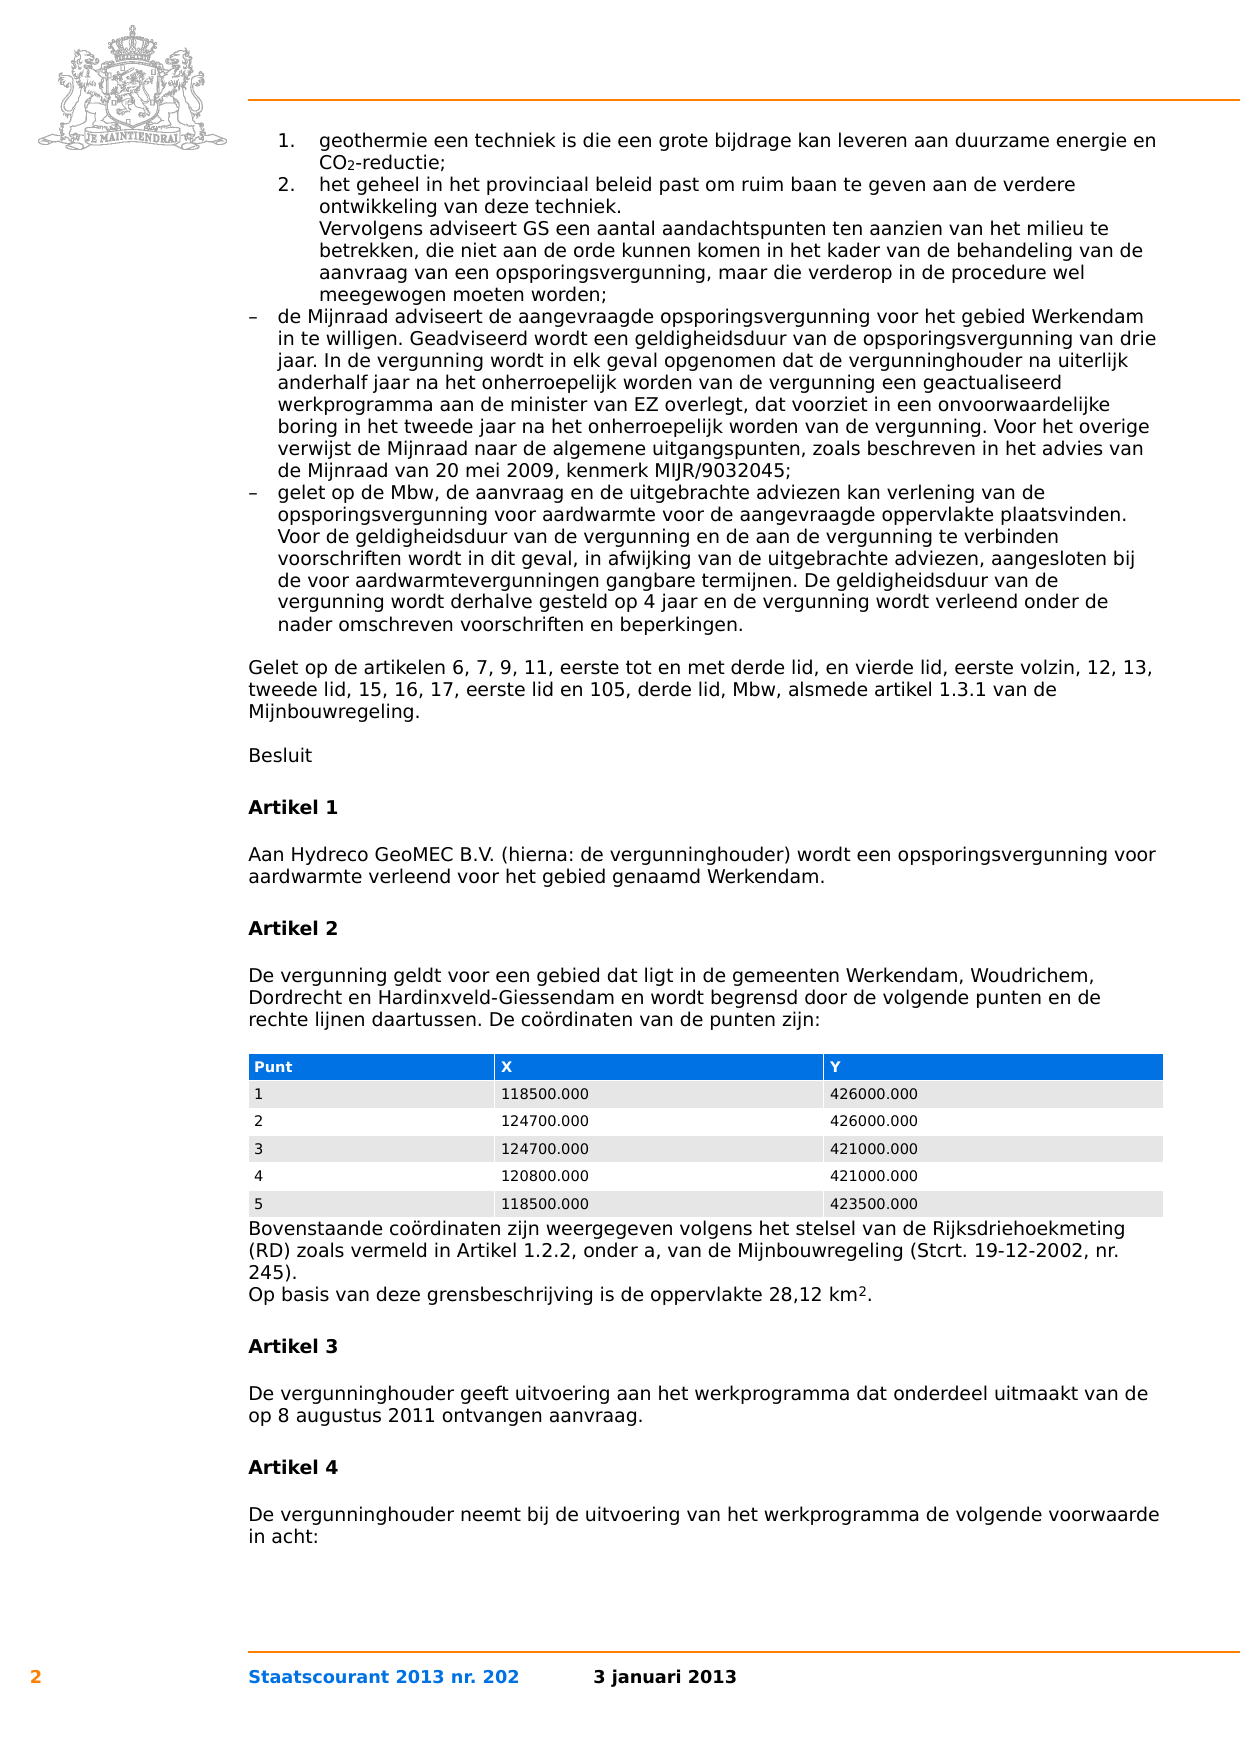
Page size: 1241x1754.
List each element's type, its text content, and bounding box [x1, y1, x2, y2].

text – de Mijnraad adviseert de aangevraagde opsporingsvergunning voor het gebied Werkendam in te willigen. Geadviseerd wordt een geldigheidsduur van de opsporingsvergunning van drie jaar. In de vergunning wordt in elk geval opgenomen dat de vergunninghouder na uiterlijk anderhalf jaar na het onherroepelijk worden van de vergunning een geactualiseerd werkprogramma aan de minister van EZ overlegt, dat voorziet in een onvoorwaardelijke boring in het tweede jaar na het onherroepelijk worden van de vergunning. Voor het overige verwijst de Mijnraad naar de algemene uitgangspunten, zoals beschreven in het advies van de Mijnraad van 20 mei 2009, kenmerk MIJR/9032045; [248, 306, 1163, 482]
table_cell 2 [249, 1109, 494, 1135]
text De vergunninghouder geeft uitvoering aan het werkprogramma dat onderdeel uitmaakt van de op 8 augustus 2011 ontvangen aanvraag. [248, 1383, 1163, 1427]
text Aan Hydreco GeoMEC B.V. (hierna: de vergunninghouder) wordt een opsporingsvergunning voor aardwarmte verleend voor het gebied genaamd Werkendam. [248, 844, 1163, 888]
table_cell 426000.000 [824, 1081, 1163, 1108]
text Bovenstaande coördinaten zijn weergegeven volgens het stelsel van de Rijksdriehoekmeting (RD) zoals vermeld in Artikel 1.2.2, onder a, van de Mijnbouwregeling (Stcrt. 19-12-2002, nr. 245). [248, 1218, 1163, 1284]
subtitle Artikel 3 [248, 1336, 1163, 1358]
subtitle Artikel 4 [248, 1457, 1163, 1479]
table_cell 118500.000 [495, 1191, 823, 1217]
text Vervolgens adviseert GS een aantal aandachtspunten ten aanzien van het milieu te betrekken, die niet aan de orde kunnen komen in het kader van de behandeling van de aanvraag van een opsporingsvergunning, maar die verderop in de procedure wel meegewogen moeten worden; [319, 218, 1163, 306]
table_cell 124700.000 [495, 1109, 823, 1135]
table_cell 118500.000 [495, 1081, 823, 1108]
subtitle Artikel 1 [248, 797, 1163, 819]
table_header Y [824, 1054, 1163, 1080]
text Op basis van deze grensbeschrijving is de oppervlakte 28,12 km2. [248, 1284, 1163, 1306]
text Besluit [248, 745, 1163, 767]
text De vergunninghouder neemt bij de uitvoering van het werkprogramma de volgende voorwaarde in acht: [248, 1504, 1163, 1548]
text Gelet op de artikelen 6, 7, 9, 11, eerste tot en met derde lid, en vierde lid, eerste volzin, 12, 13, tweede lid, 15, 16, 17, eerste lid en 105, derde lid, Mbw, alsmede artikel 1.3.1 van de Mijnbouwregeling. [248, 657, 1163, 723]
table_cell 3 [249, 1136, 494, 1162]
text De vergunning geldt voor een gebied dat ligt in de gemeenten Werkendam, Woudrichem, Dordrecht en Hardinxveld-Giessendam en wordt begrensd door de volgende punten en de rechte lijnen daartussen. De coördinaten van de punten zijn: [248, 965, 1163, 1031]
picture [38, 25, 227, 150]
table_cell 426000.000 [824, 1109, 1163, 1135]
table_cell 120800.000 [495, 1164, 823, 1190]
table_cell 421000.000 [824, 1164, 1163, 1190]
table_header Punt [249, 1054, 494, 1080]
table_cell 4 [249, 1164, 494, 1190]
table_header X [495, 1054, 823, 1080]
subtitle Artikel 2 [248, 918, 1163, 940]
text 2. het geheel in het provinciaal beleid past om ruim baan te geven aan de verdere ontwikkeling van deze techniek. [277, 174, 1163, 218]
table_cell 421000.000 [824, 1136, 1163, 1162]
table_cell 5 [249, 1191, 494, 1217]
table_cell 423500.000 [824, 1191, 1163, 1217]
table_cell 1 [249, 1081, 494, 1108]
text – gelet op de Mbw, de aanvraag en de uitgebrachte adviezen kan verlening van de opsporingsvergunning voor aardwarmte voor de aangevraagde oppervlakte plaatsvinden. Voor de geldigheidsduur van de vergunning en de aan de vergunning te verbinden voorschriften wordt in dit geval, in afwijking van de uitgebrachte adviezen, aangesloten bij de voor aardwarmtevergunningen gangbare termijnen. De geldigheidsduur van de vergunning wordt derhalve gesteld op 4 jaar en de vergunning wordt verleend onder de nader omschreven voorschriften en beperkingen. [248, 482, 1163, 635]
table_cell 124700.000 [495, 1136, 823, 1162]
text 1. geothermie een techniek is die een grote bijdrage kan leveren aan duurzame energie en CO2-reductie; [277, 130, 1163, 174]
